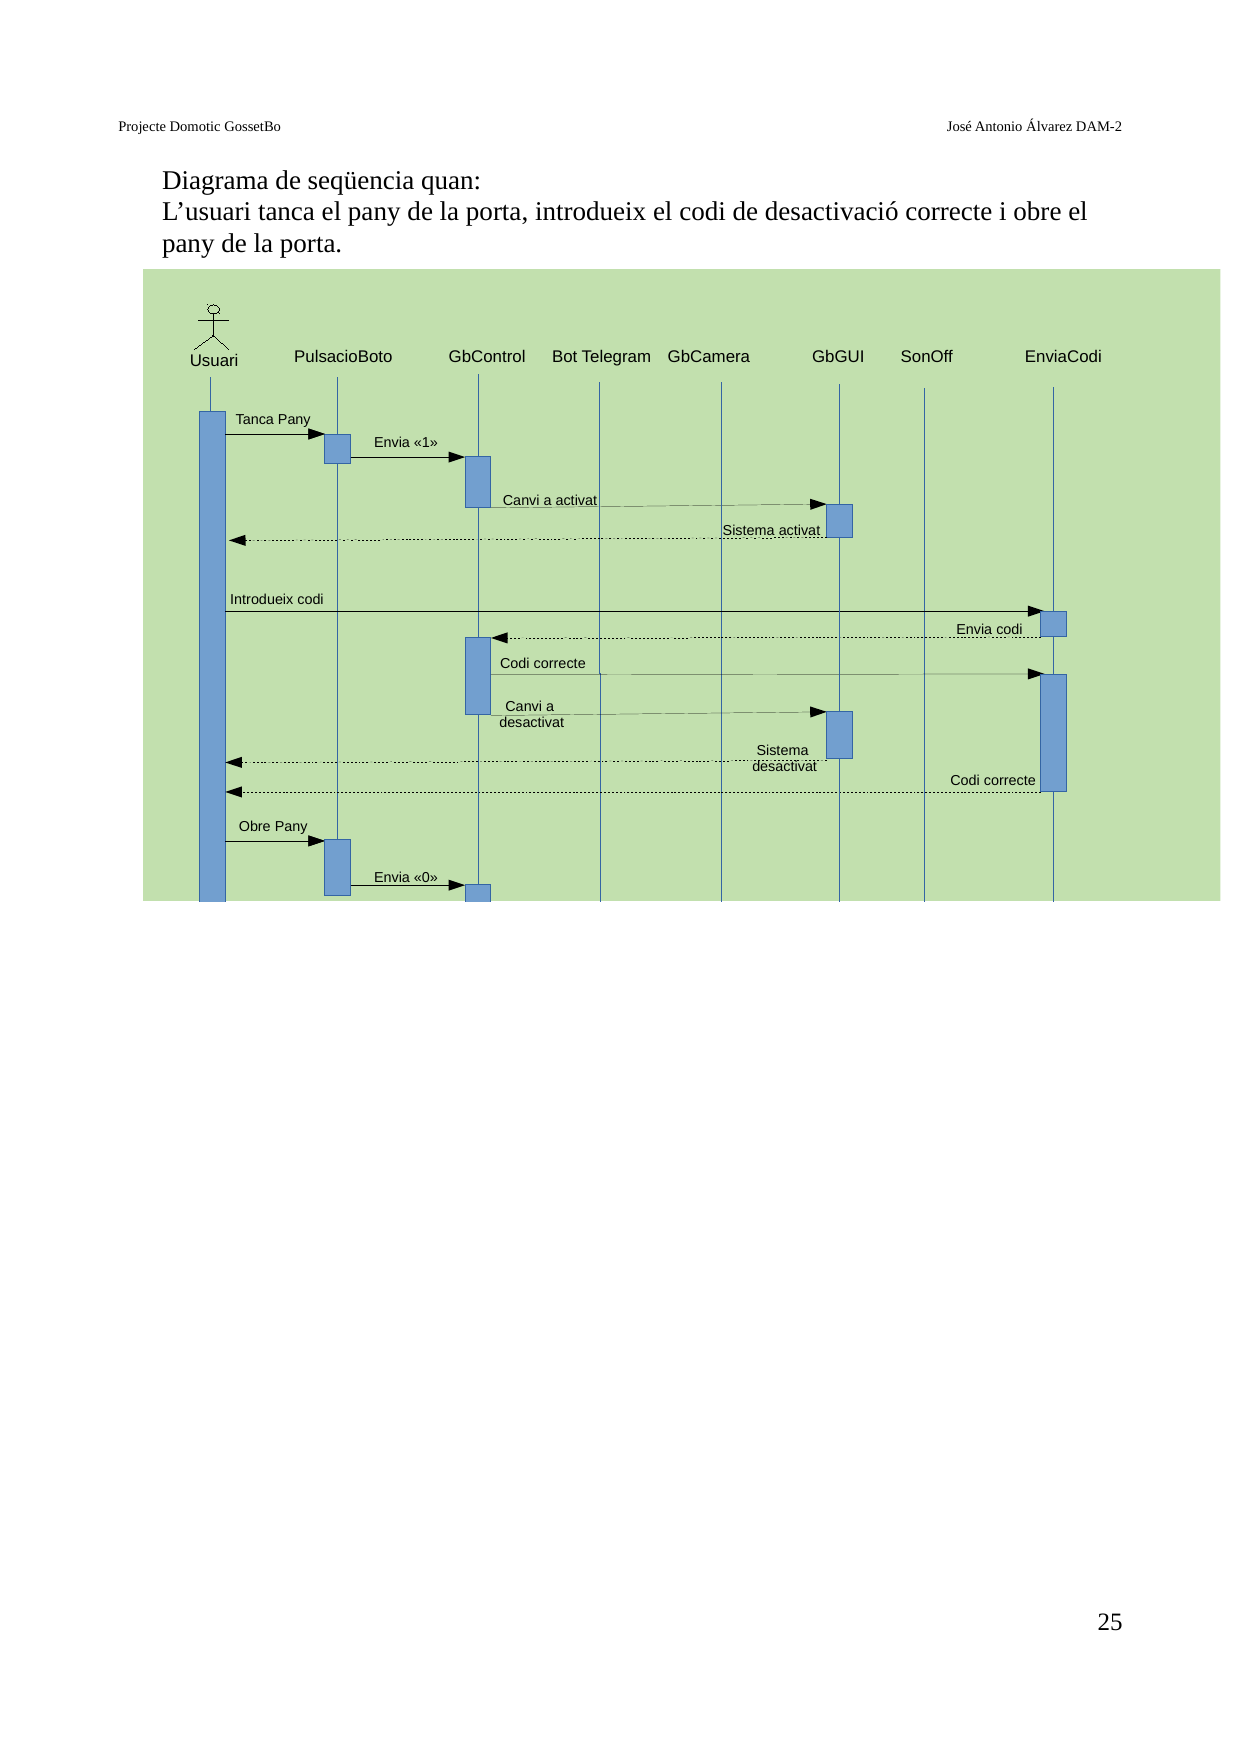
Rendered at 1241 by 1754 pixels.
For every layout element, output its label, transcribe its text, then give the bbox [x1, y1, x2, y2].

text Diagrama de seqüencia quan: [162, 164, 1122, 196]
text L’usuari tanca el pany de la porta, introdueix el codi de desactivació correcte i obre el pany de la porta. [162, 196, 1122, 258]
